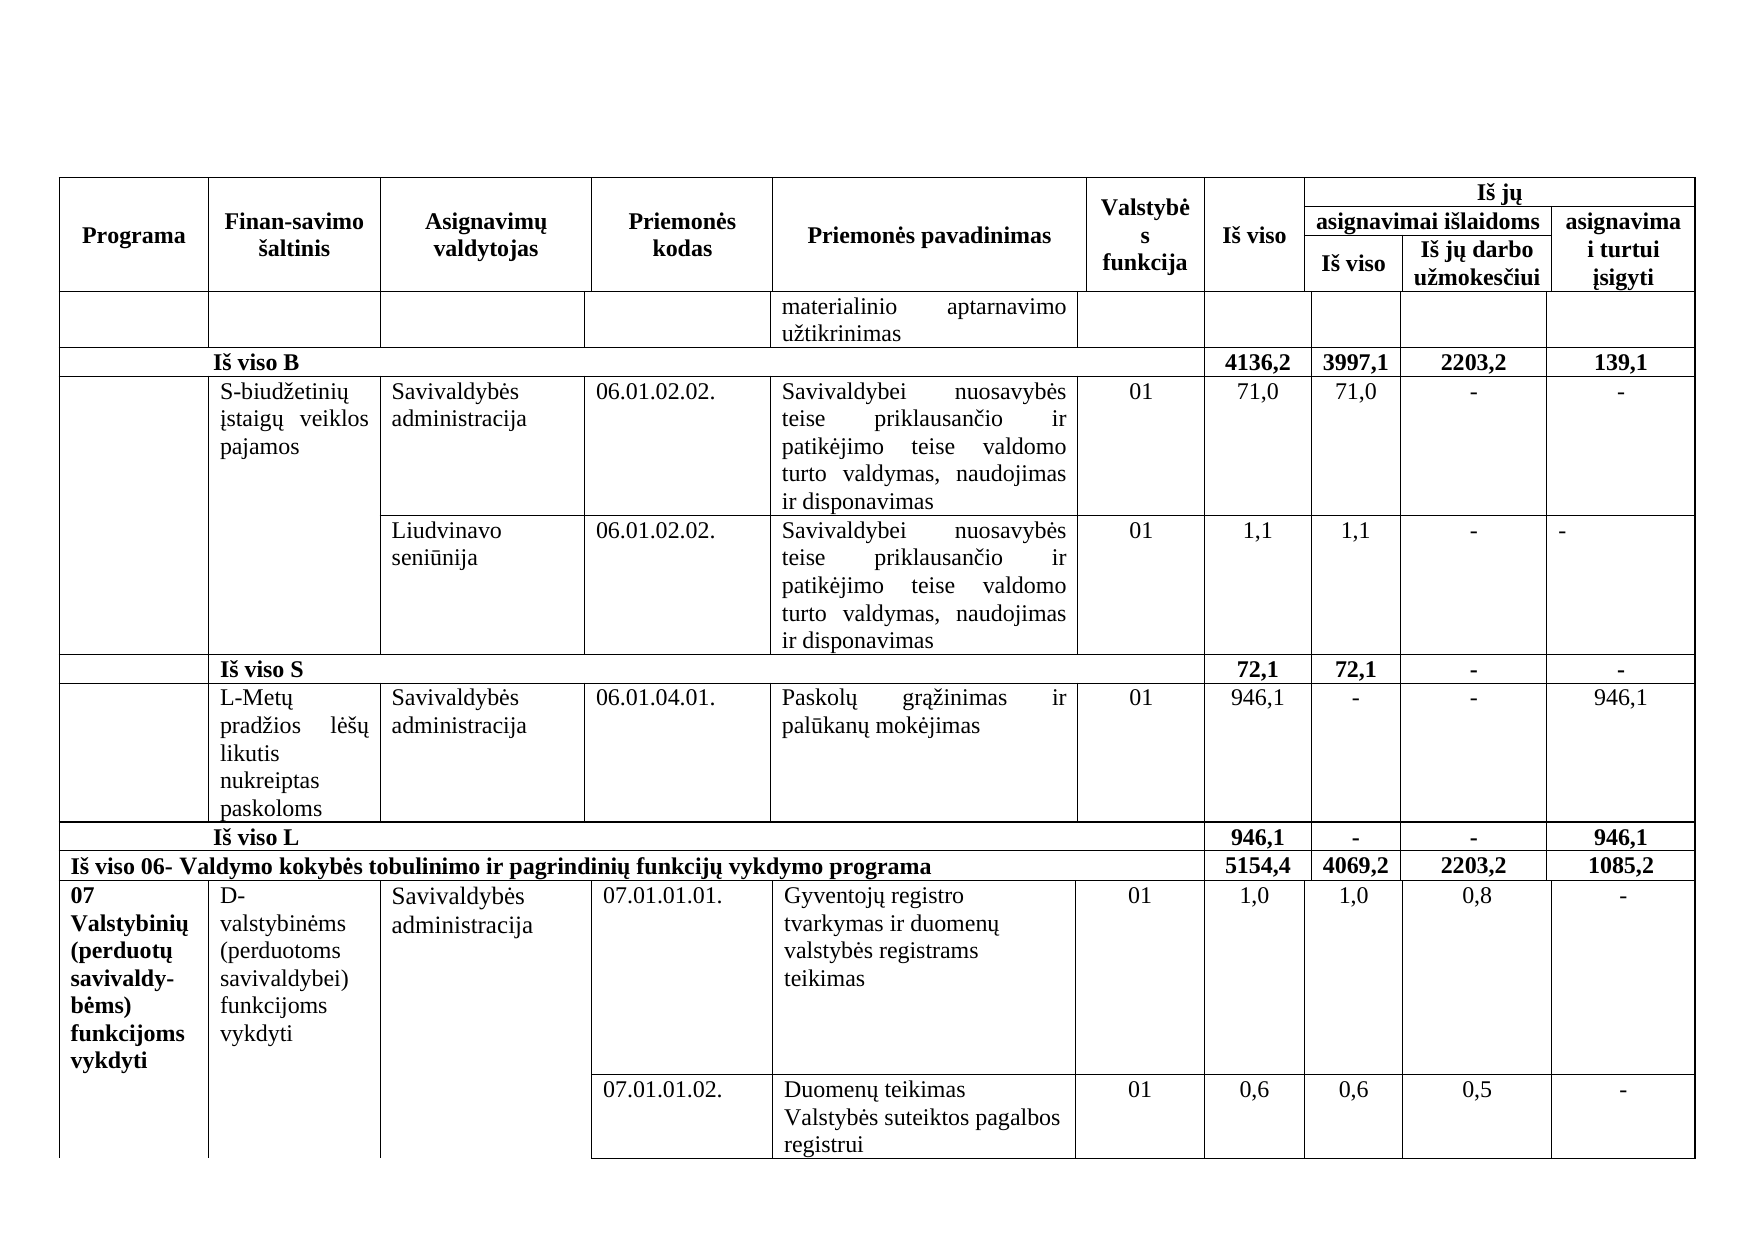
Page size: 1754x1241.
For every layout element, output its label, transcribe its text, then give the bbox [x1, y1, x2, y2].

table_cell [585, 292, 770, 347]
table_cell - [1552, 1075, 1694, 1158]
table_cell - [1552, 881, 1694, 1074]
table_header Iš jų [1305, 178, 1694, 206]
table_cell [60, 292, 208, 347]
table_cell 946,1 [1205, 684, 1311, 821]
table_cell 1,1 [1312, 516, 1400, 654]
table_cell 2203,2 [1401, 348, 1546, 376]
table_cell Iš viso L [60, 823, 1204, 850]
table_cell [60, 515, 208, 654]
table_cell asignavimai turtui įsigyti [1552, 207, 1694, 291]
table_cell [1547, 292, 1694, 347]
table_cell 1,0 [1205, 881, 1304, 1074]
table_cell [60, 655, 208, 682]
table_cell Iš viso S [209, 655, 1204, 682]
table_cell 06.01.02.02. [585, 377, 770, 515]
table_cell 4069,2 [1312, 851, 1400, 880]
table_cell Savivaldybės administracija [381, 881, 591, 1158]
table_cell 0,8 [1403, 881, 1551, 1074]
table_cell Gyventojų registro tvarkymas ir duomenų valstybės registrams teikimas [773, 881, 1075, 1074]
table_cell 946,1 [1205, 823, 1311, 850]
table_header Asignavimų valdytojas [381, 178, 591, 291]
table_cell [381, 292, 584, 347]
table_header Finan-savimo šaltinis [209, 178, 380, 291]
table_cell 0,6 [1205, 1075, 1304, 1158]
table_cell - [1401, 823, 1546, 850]
table_cell 06.01.02.02. [585, 516, 770, 654]
table_cell 06.01.04.01. [585, 684, 770, 821]
table_cell 4136,2 [1205, 348, 1311, 376]
table_header Iš viso [1205, 178, 1304, 291]
table_cell 71,0 [1205, 377, 1311, 515]
table_cell Iš jų darbo užmokesčiui [1403, 236, 1551, 291]
table_cell 72,1 [1312, 655, 1400, 682]
table_cell [1205, 292, 1311, 347]
table_cell 01 [1078, 516, 1204, 654]
table_cell [1401, 292, 1546, 347]
table_cell - [1547, 655, 1694, 682]
table_cell 946,1 [1547, 823, 1694, 850]
table_cell - [1547, 377, 1694, 515]
table_header Valstybės funkcija [1087, 178, 1204, 291]
table_cell - [1312, 684, 1400, 821]
table_cell 01 [1076, 1075, 1204, 1158]
table_cell - [1401, 516, 1546, 654]
table_cell 07.01.01.01. [592, 881, 772, 1074]
table_cell 01 [1078, 377, 1204, 515]
table_cell Liudvinavo seniūnija [381, 516, 584, 654]
table_cell 5154,4 [1205, 851, 1311, 880]
table_header Priemonės kodas [592, 178, 772, 291]
table_cell [60, 684, 208, 821]
table_cell Savivaldybės administracija [381, 377, 584, 515]
table_cell 07 Valstybinių (perduotų savivaldy- bėms) funkcijoms vykdyti [60, 881, 208, 1074]
table_cell 1,0 [1305, 881, 1402, 1074]
table_cell 72,1 [1205, 655, 1311, 682]
table_cell S-biudžetinių įstaigų veiklos pajamos [209, 377, 380, 654]
table_cell 71,0 [1312, 377, 1400, 515]
table_cell Iš viso [1305, 236, 1402, 291]
table_cell Savivaldybei nuosavybės teise priklausančio ir patikėjimo teise valdomo turto valdymas, naudojimas ir disponavimas [771, 516, 1077, 654]
table_cell [60, 377, 208, 515]
table_cell 1,1 [1205, 516, 1311, 654]
table_cell [209, 292, 380, 347]
table_cell - [1312, 823, 1400, 850]
table_cell Duomenų teikimas Valstybės suteiktos pagalbos registrui [773, 1075, 1075, 1158]
table_cell Iš viso B [60, 348, 1204, 376]
table_cell L-Metų pradžios lėšų likutis nukreiptas paskoloms [209, 684, 380, 821]
table_cell Savivaldybės administracija [381, 684, 584, 821]
table_cell [1312, 292, 1400, 347]
table_cell Iš viso 06- Valdymo kokybės tobulinimo ir pagrindinių funkcijų vykdymo programa [60, 851, 1204, 880]
table_header Priemonės pavadinimas [773, 178, 1086, 291]
table_cell - [1401, 684, 1546, 821]
table_cell 0,6 [1305, 1075, 1402, 1158]
table_cell [1078, 292, 1204, 347]
table_cell - [1547, 516, 1694, 654]
table_cell materialinio aptarnavimo užtikrinimas [771, 292, 1077, 347]
table_cell 946,1 [1547, 684, 1694, 821]
table_cell 2203,2 [1401, 851, 1546, 880]
table_cell 01 [1076, 881, 1204, 1074]
table_cell Savivaldybei nuosavybės teise priklausančio ir patikėjimo teise valdomo turto valdymas, naudojimas ir disponavimas [771, 377, 1077, 515]
table_cell [60, 1074, 208, 1158]
table_cell 0,5 [1403, 1075, 1551, 1158]
table_cell Paskolų grąžinimas ir palūkanų mokėjimas [771, 684, 1077, 821]
table_cell 3997,1 [1312, 348, 1400, 376]
table_cell 1085,2 [1547, 851, 1694, 880]
table_header Programa [60, 178, 208, 291]
table_cell - [1401, 655, 1546, 682]
table_cell 139,1 [1547, 348, 1694, 376]
table_cell asignavimai išlaidoms [1305, 207, 1551, 234]
table_cell 07.01.01.02. [592, 1075, 772, 1158]
table_cell 01 [1078, 684, 1204, 821]
table_cell - [1401, 377, 1546, 515]
table_cell D-valstybinėms (perduotoms savivaldybei) funkcijoms vykdyti [209, 881, 380, 1158]
